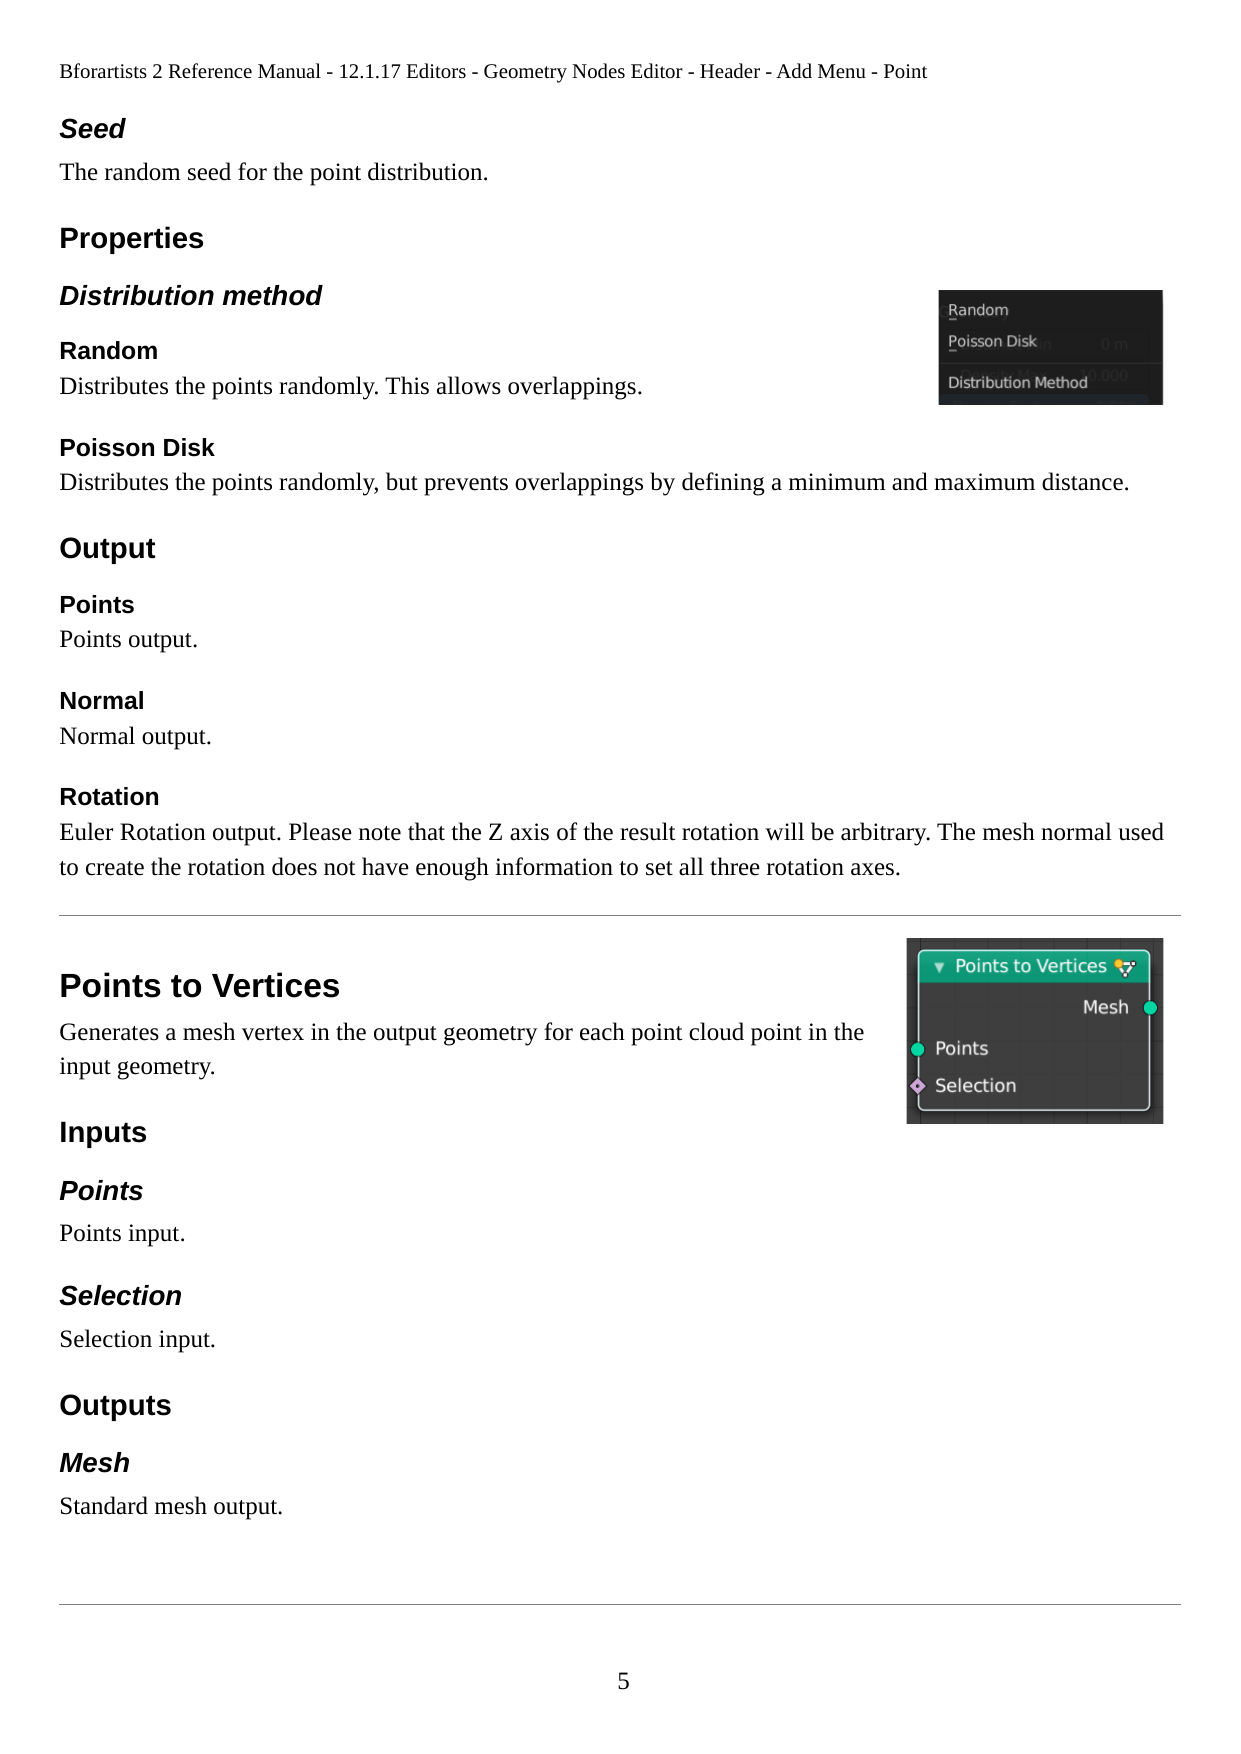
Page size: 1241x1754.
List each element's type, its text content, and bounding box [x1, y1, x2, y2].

subtitle Random [59, 336, 938, 365]
subtitle Outputs [59, 1388, 1181, 1422]
text Points output. [59, 624, 1181, 653]
text Distributes the points randomly, but prevents overlappings by defining a minimum and maximum distance. [59, 467, 1181, 496]
subtitle Rotation [59, 782, 1181, 811]
subtitle Inputs [59, 1115, 1181, 1149]
subtitle Mesh [59, 1447, 1181, 1478]
text Distributes the points randomly. This allows overlappings. [59, 371, 938, 400]
subtitle [1164, 336, 1181, 365]
subtitle [1164, 966, 1181, 1004]
subtitle Selection [59, 1280, 1181, 1312]
text Selection input. [59, 1324, 1181, 1353]
picture [938, 290, 1164, 405]
picture [906, 938, 1164, 1124]
text Standard mesh output. [59, 1491, 1181, 1520]
text Normal output. [59, 721, 1181, 750]
text Points input. [59, 1218, 1181, 1247]
subtitle Points [59, 1174, 1181, 1206]
text The random seed for the point distribution. [59, 157, 1181, 186]
subtitle Output [59, 531, 1181, 565]
subtitle Points [59, 590, 1181, 618]
text Euler Rotation output. Please note that the Z axis of the result rotation will be arbitrary. The mesh normal used to create the rotation does not have enough information to set all three rotation axes. [59, 817, 1181, 881]
text Generates a mesh vertex in the output geometry for each point cloud point in the input geometry. [59, 1017, 906, 1080]
subtitle Normal [59, 686, 1181, 715]
subtitle Poisson Disk [59, 433, 1181, 461]
subtitle Properties [59, 221, 1181, 254]
subtitle Points to Vertices [59, 966, 906, 1004]
subtitle Seed [59, 113, 1181, 144]
subtitle Distribution method [59, 279, 1181, 311]
